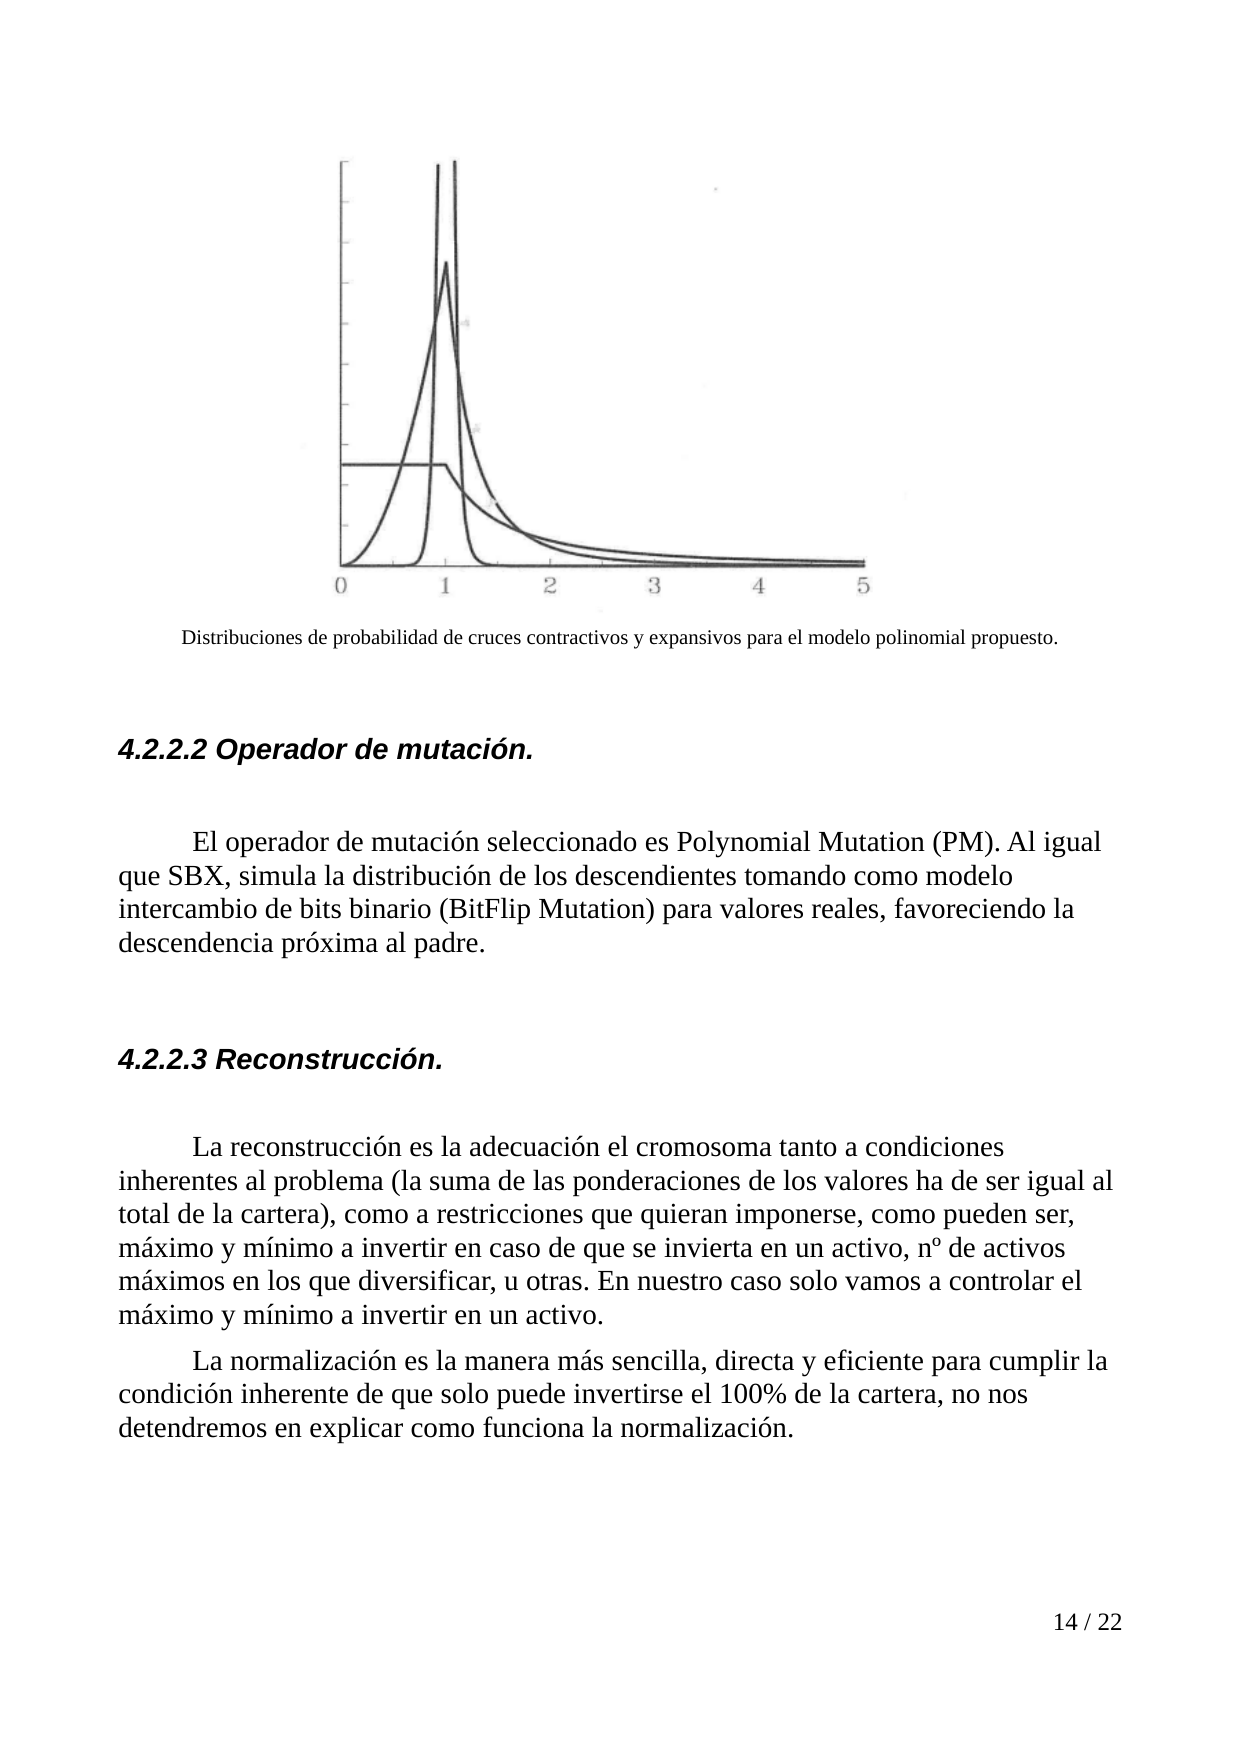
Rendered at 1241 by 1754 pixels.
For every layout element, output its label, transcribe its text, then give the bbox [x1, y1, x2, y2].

text El operador de mutación seleccionado es Polynomial Mutation (PM). Al igual que SBX, simula la distribución de los descendientes tomando como modelo intercambio de bits binario (BitFlip Mutation) para valores reales, favoreciendo la descendencia próxima al padre. [118, 824, 1122, 958]
subtitle 4.2.2.2 Operador de mutación. [118, 732, 1122, 766]
text Distribuciones de probabilidad de cruces contractivos y expansivos para el modelo polinomial propuesto. [118, 624, 1122, 649]
text La reconstrucción es la adecuación el cromosoma tanto a condiciones inherentes al problema (la suma de las ponderaciones de los valores ha de ser igual al total de la cartera), como a restricciones que quieran imponerse, como pueden ser, máximo y mínimo a invertir en caso de que se invierta en un activo, nº de activos máximos en los que diversificar, u otras. En nuestro caso solo vamos a controlar el máximo y mínimo a invertir en un activo. [118, 1129, 1122, 1331]
text La normalización es la manera más sencilla, directa y eficiente para cumplir la condición inherente de que solo puede invertirse el 100% de la cartera, no nos detendremos en explicar como funciona la normalización. [118, 1343, 1122, 1444]
subtitle 4.2.2.3 Reconstrucción. [118, 1042, 1122, 1076]
